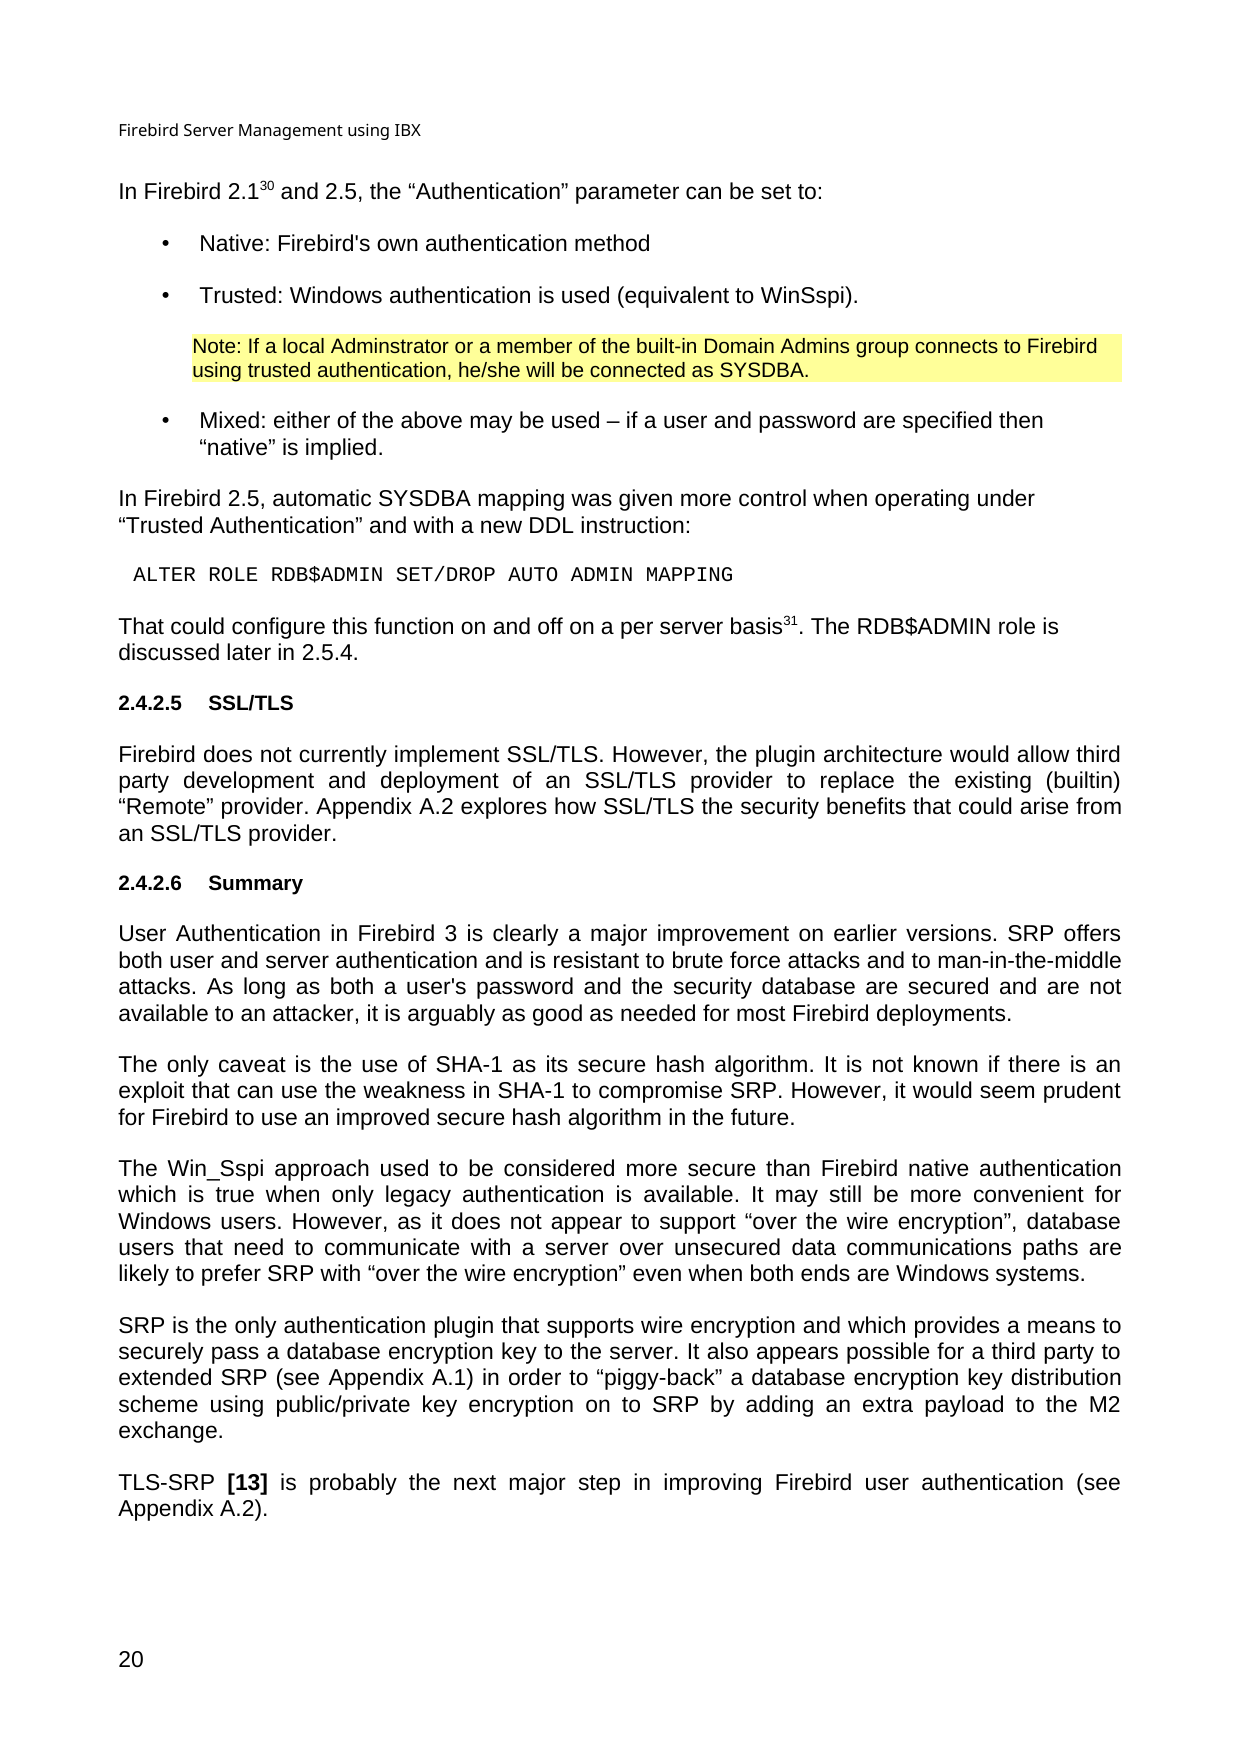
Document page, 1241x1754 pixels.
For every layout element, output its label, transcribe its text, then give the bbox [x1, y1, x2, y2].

list Trusted: Windows authentication is used (equivalent to WinSspi). [162, 282, 1122, 308]
text TLS-SRP [13] is probably the next major step in improving Firebird user authentication (see Appendix A.2). [118, 1468, 1122, 1521]
text In Firebird 2.5, automatic SYSDBA mapping was given more control when operating under “Trusted Authentication” and with a new DDL instruction: [118, 485, 1122, 538]
text In Firebird 2.1 and 2.5, the “Authentication” parameter can be set to: [118, 178, 1122, 204]
text User Authentication in Firebird 3 is clearly a major improvement on earlier versions. SRP offers both user and server authentication and is resistant to brute force attacks and to man-in-the-middle attacks. As long as both a user's password and the security database are secured and are not available to an attacker, it is arguably as good as needed for most Firebird deployments. [118, 920, 1122, 1026]
list Native: Firebird's own authentication method [162, 230, 1122, 256]
text Firebird does not currently implement SSL/TLS. However, the plugin architecture would allow third party development and deployment of an SSL/TLS provider to replace the existing (builtin) “Remote” provider. Appendix A.2 explores how SSL/TLS the security benefits that could arise from an SSL/TLS provider. [118, 741, 1122, 846]
text The only caveat is the use of SHA-1 as its secure hash algorithm. It is not known if there is an exploit that can use the weakness in SHA-1 to compromise SRP. However, it would seem prudent for Firebird to use an improved secure hash algorithm in the future. [118, 1051, 1122, 1130]
text The Win_Sspi approach used to be considered more secure than Firebird native authentication which is true when only legacy authentication is available. It may still be more convenient for Windows users. However, as it does not appear to support “over the wire encryption”, database users that need to communicate with a server over unsecured data communications paths are likely to prefer SRP with “over the wire encryption” even when both ends are Windows systems. [118, 1155, 1122, 1287]
list Mixed: either of the above may be used – if a user and password are specified then “native” is implied. [162, 407, 1122, 460]
text SRP is the only authentication plugin that supports wire encryption and which provides a means to securely pass a database encryption key to the server. It also appears possible for a third party to extended SRP (see Appendix A.1) in order to “piggy-back” a database encryption key distribution scheme using public/private key encryption on to SRP by adding an extra payload to the M2 exchange. [118, 1312, 1122, 1443]
text ALTER ROLE RDB$ADMIN SET/DROP AUTO ADMIN MAPPING [133, 564, 1122, 587]
text That could configure this function on and off on a per server basis. The RDB$ADMIN role is discussed later in 2.5.4. [118, 613, 1122, 666]
text Note: If a local Adminstrator or a member of the built-in Domain Admins group connects to Firebird using trusted authentication, he/she will be connected as SYSDBA. [192, 334, 1122, 382]
subtitle Summary [118, 871, 1122, 895]
subtitle SSL/TLS [118, 691, 1122, 715]
